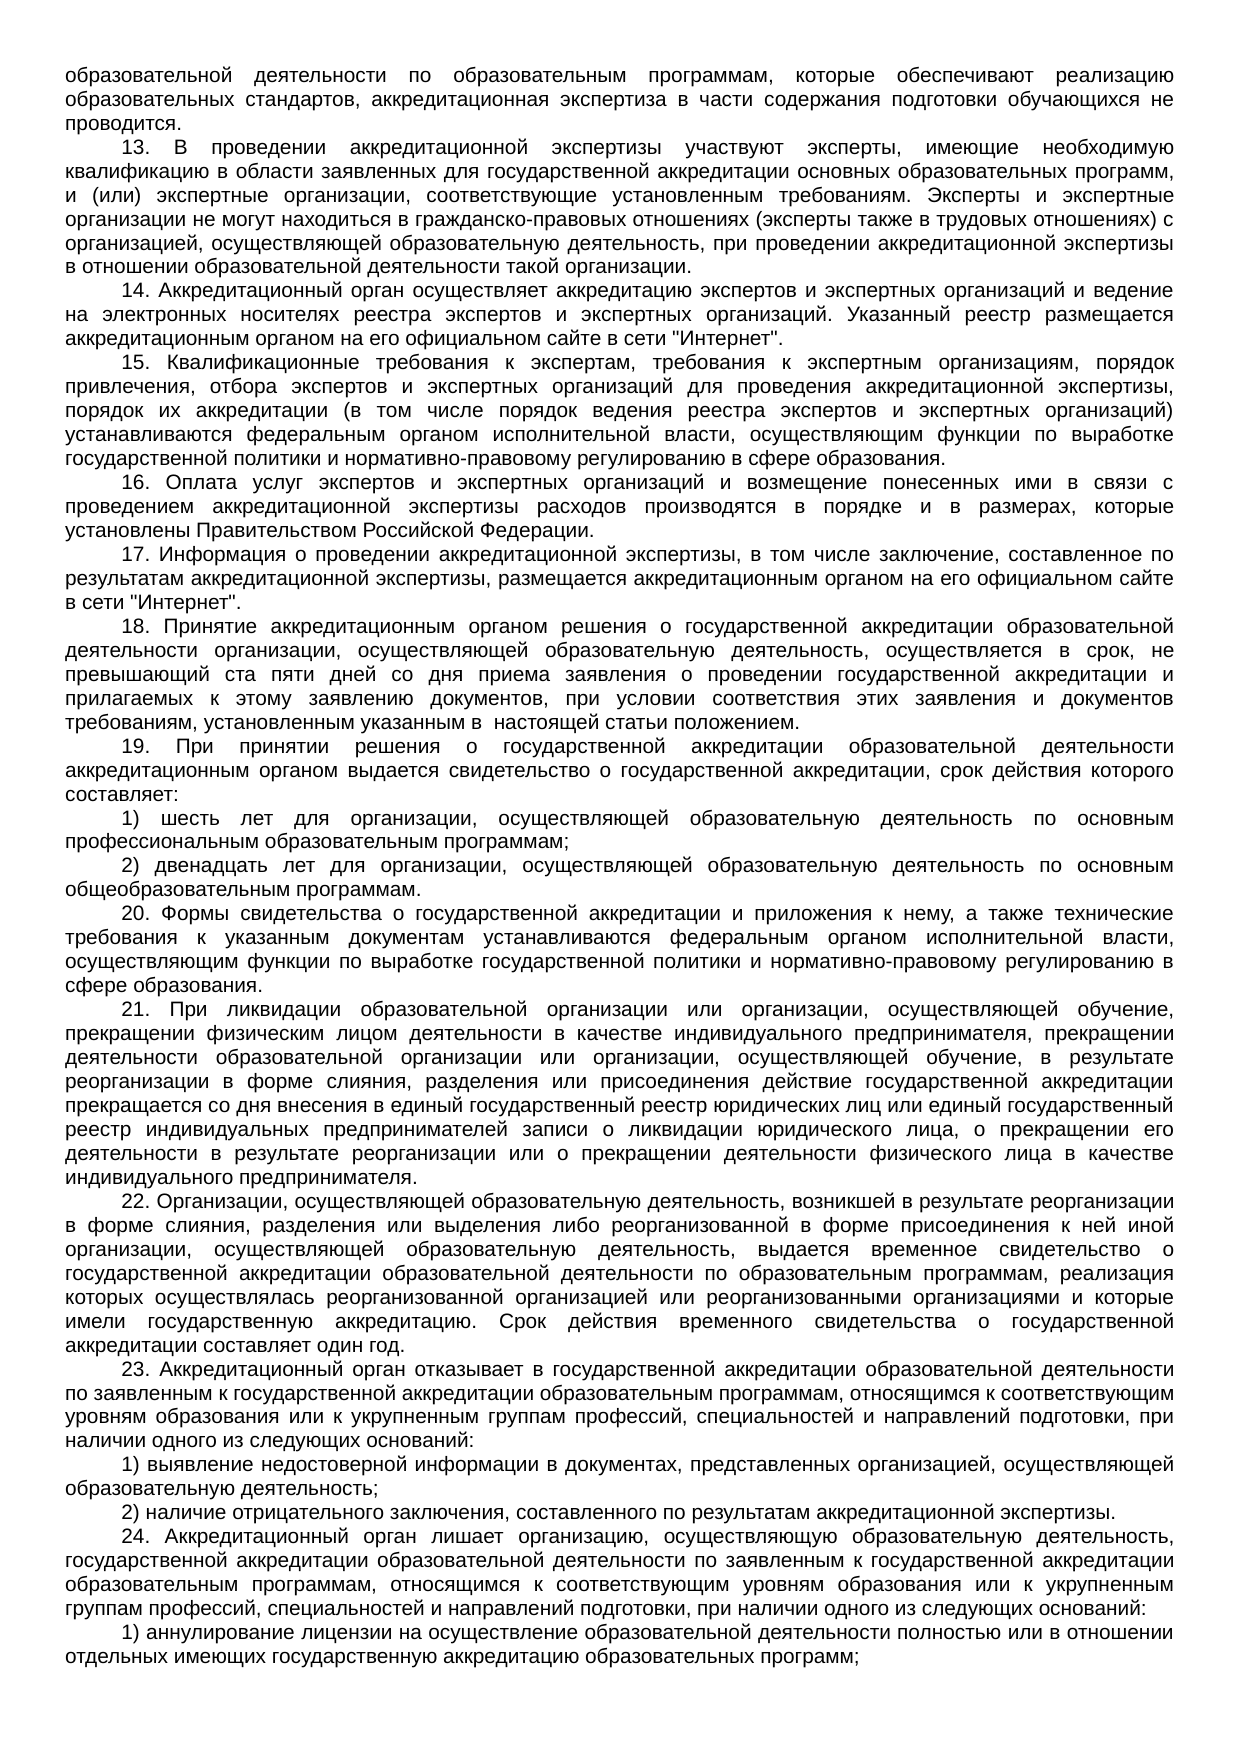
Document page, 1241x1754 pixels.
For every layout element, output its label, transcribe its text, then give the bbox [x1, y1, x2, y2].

text 23. Аккредитационный орган отказывает в государственной аккредитации образовательной деятельности по заявленным к государственной аккредитации образовательным программам, относящимся к соответствующим уровням образования или к укрупненным группам профессий, специальностей и направлений подготовки, при наличии одного из следующих оснований: [65, 1356, 1175, 1452]
text 13. В проведении аккредитационной экспертизы участвуют эксперты, имеющие необходимую квалификацию в области заявленных для государственной аккредитации основных образовательных программ, и (или) экспертные организации, соответствующие установленным требованиям. Эксперты и экспертные организации не могут находиться в гражданско-правовых отношениях (эксперты также в трудовых отношениях) с организацией, осуществляющей образовательную деятельность, при проведении аккредитационной экспертизы в отношении образовательной деятельности такой организации. [65, 134, 1175, 278]
text 17. Информация о проведении аккредитационной экспертизы, в том числе заключение, составленное по результатам аккредитационной экспертизы, размещается аккредитационным органом на его официальном сайте в сети "Интернет". [65, 542, 1175, 614]
text 18. Принятие аккредитационным органом решения о государственной аккредитации образовательной деятельности организации, осуществляющей образовательную деятельность, осуществляется в срок, не превышающий ста пяти дней со дня приема заявления о проведении государственной аккредитации и прилагаемых к этому заявлению документов, при условии соответствия этих заявления и документов требованиям, установленным указанным в настоящей статьи положением. [65, 614, 1175, 733]
text 22. Организации, осуществляющей образовательную деятельность, возникшей в результате реорганизации в форме слияния, разделения или выделения либо реорганизованной в форме присоединения к ней иной организации, осуществляющей образовательную деятельность, выдается временное свидетельство о государственной аккредитации образовательной деятельности по образовательным программам, реализация которых осуществлялась реорганизованной организацией или реорганизованными организациями и которые имели государственную аккредитацию. Срок действия временного свидетельства о государственной аккредитации составляет один год. [65, 1189, 1175, 1356]
text образовательной деятельности по образовательным программам, которые обеспечивают реализацию образовательных стандартов, аккредитационная экспертиза в части содержания подготовки обучающихся не проводится. [65, 63, 1175, 134]
text 1) выявление недостоверной информации в документах, представленных организацией, осуществляющей образовательную деятельность; [65, 1452, 1175, 1500]
text 14. Аккредитационный орган осуществляет аккредитацию экспертов и экспертных организаций и ведение на электронных носителях реестра экспертов и экспертных организаций. Указанный реестр размещается аккредитационным органом на его официальном сайте в сети "Интернет". [65, 278, 1175, 350]
text 2) наличие отрицательного заключения, составленного по результатам аккредитационной экспертизы. [65, 1500, 1175, 1524]
text 1) аннулирование лицензии на осуществление образовательной деятельности полностью или в отношении отдельных имеющих государственную аккредитацию образовательных программ; [65, 1620, 1175, 1668]
text 16. Оплата услуг экспертов и экспертных организаций и возмещение понесенных ими в связи с проведением аккредитационной экспертизы расходов производятся в порядке и в размерах, которые установлены Правительством Российской Федерации. [65, 470, 1175, 542]
text 2) двенадцать лет для организации, осуществляющей образовательную деятельность по основным общеобразовательным программам. [65, 853, 1175, 901]
text 15. Квалификационные требования к экспертам, требования к экспертным организациям, порядок привлечения, отбора экспертов и экспертных организаций для проведения аккредитационной экспертизы, порядок их аккредитации (в том числе порядок ведения реестра экспертов и экспертных организаций) устанавливаются федеральным органом исполнительной власти, осуществляющим функции по выработке государственной политики и нормативно-правовому регулированию в сфере образования. [65, 350, 1175, 470]
text 20. Формы свидетельства о государственной аккредитации и приложения к нему, а также технические требования к указанным документам устанавливаются федеральным органом исполнительной власти, осуществляющим функции по выработке государственной политики и нормативно-правовому регулированию в сфере образования. [65, 901, 1175, 997]
text 1) шесть лет для организации, осуществляющей образовательную деятельность по основным профессиональным образовательным программам; [65, 805, 1175, 853]
text 19. При принятии решения о государственной аккредитации образовательной деятельности аккредитационным органом выдается свидетельство о государственной аккредитации, срок действия которого составляет: [65, 733, 1175, 805]
text 24. Аккредитационный орган лишает организацию, осуществляющую образовательную деятельность, государственной аккредитации образовательной деятельности по заявленным к государственной аккредитации образовательным программам, относящимся к соответствующим уровням образования или к укрупненным группам профессий, специальностей и направлений подготовки, при наличии одного из следующих оснований: [65, 1524, 1175, 1620]
text 21. При ликвидации образовательной организации или организации, осуществляющей обучение, прекращении физическим лицом деятельности в качестве индивидуального предпринимателя, прекращении деятельности образовательной организации или организации, осуществляющей обучение, в результате реорганизации в форме слияния, разделения или присоединения действие государственной аккредитации прекращается со дня внесения в единый государственный реестр юридических лиц или единый государственный реестр индивидуальных предпринимателей записи о ликвидации юридического лица, о прекращении его деятельности в результате реорганизации или о прекращении деятельности физического лица в качестве индивидуального предпринимателя. [65, 997, 1175, 1189]
